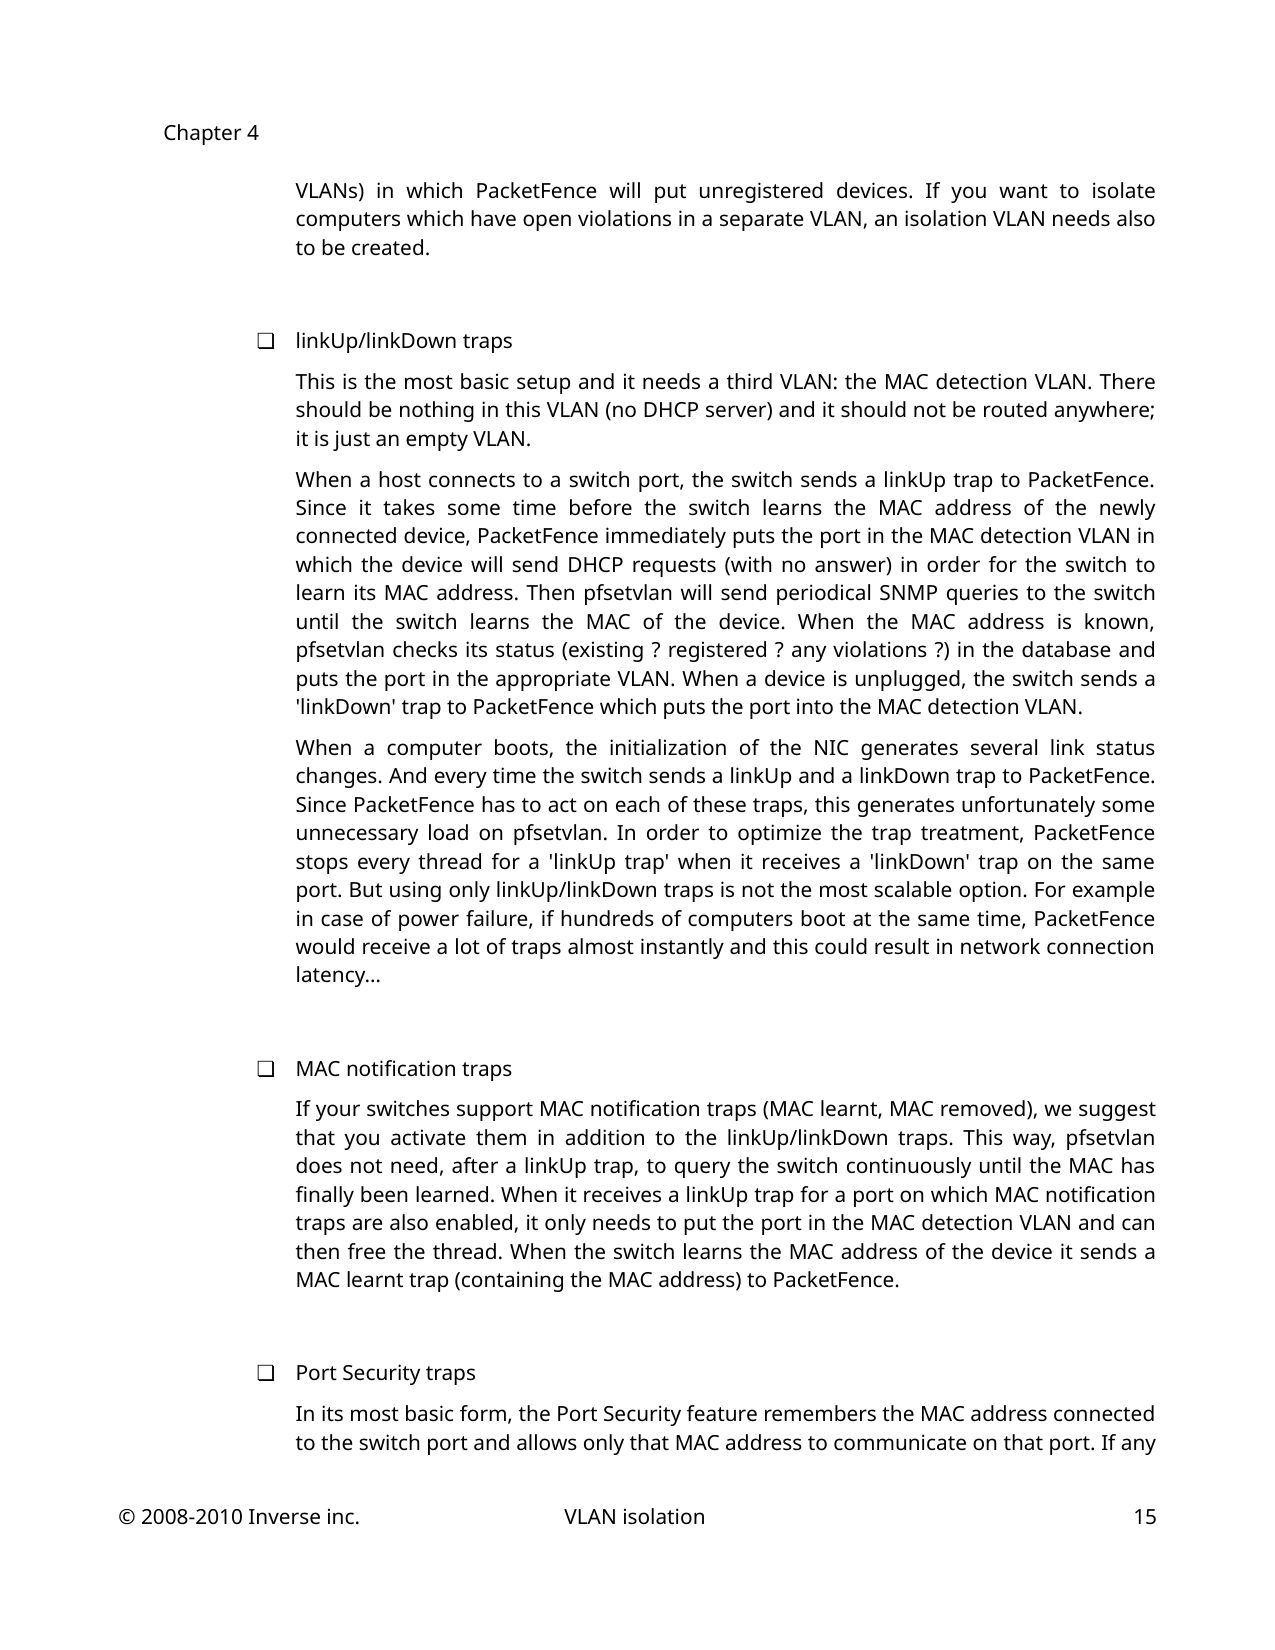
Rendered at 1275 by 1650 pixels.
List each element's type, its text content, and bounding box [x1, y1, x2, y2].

text When a computer boots, the initialization of the NIC generates several link status changes. And every time the switch sends a linkUp and a linkDown trap to PacketFence. Since PacketFence has to act on each of these traps, this generates unfortunately some unnecessary load on pfsetvlan. In order to optimize the trap treatment, PacketFence stops every thread for a 'linkUp trap' when it receives a 'linkDown' trap on the same port. But using only linkUp/linkDown traps is not the most scalable option. For example in case of power failure, if hundreds of computers boot at the same time, PacketFence would receive a lot of traps almost instantly and this could result in network connection latency… [295, 733, 1157, 989]
text When a host connects to a switch port, the switch sends a linkUp trap to PacketFence. Since it takes some time before the switch learns the MAC address of the newly connected device, PacketFence immediately puts the port in the MAC detection VLAN in which the device will send DHCP requests (with no answer) in order for the switch to learn its MAC address. Then pfsetvlan will send periodical SNMP queries to the switch until the switch learns the MAC of the device. When the MAC address is known, pfsetvlan checks its status (existing ? registered ? any violations ?) in the database and puts the port in the appropriate VLAN. When a device is unplugged, the switch sends a 'linkDown' trap to PacketFence which puts the port into the MAC detection VLAN. [295, 465, 1157, 721]
text VLANs) in which PacketFence will put unregistered devices. If you want to isolate computers which have open violations in a separate VLAN, an isolation VLAN needs also to be created. [295, 176, 1157, 261]
text If your switches support MAC notification traps (MAC learnt, MAC removed), we suggest that you activate them in addition to the linkUp/linkDown traps. This way, pfsetvlan does not need, after a linkUp trap, to query the switch continuously until the MAC has finally been learned. When it receives a linkUp trap for a port on which MAC notification traps are also enabled, it only needs to put the port in the MAC detection VLAN and can then free the thread. When the switch learns the MAC address of the device it sends a MAC learnt trap (containing the MAC address) to PacketFence. [295, 1094, 1157, 1294]
text In its most basic form, the Port Security feature remembers the MAC address connected to the switch port and allows only that MAC address to communicate on that port. If any [295, 1399, 1157, 1456]
text This is the most basic setup and it needs a third VLAN: the MAC detection VLAN. There should be nothing in this VLAN (no DHCP server) and it should not be routed anywhere; it is just an empty VLAN. [295, 367, 1157, 452]
list ❏ MAC notification traps [256, 1054, 1157, 1082]
list ❏ Port Security traps [256, 1358, 1157, 1387]
list ❏ linkUp/linkDown traps [256, 326, 1157, 354]
